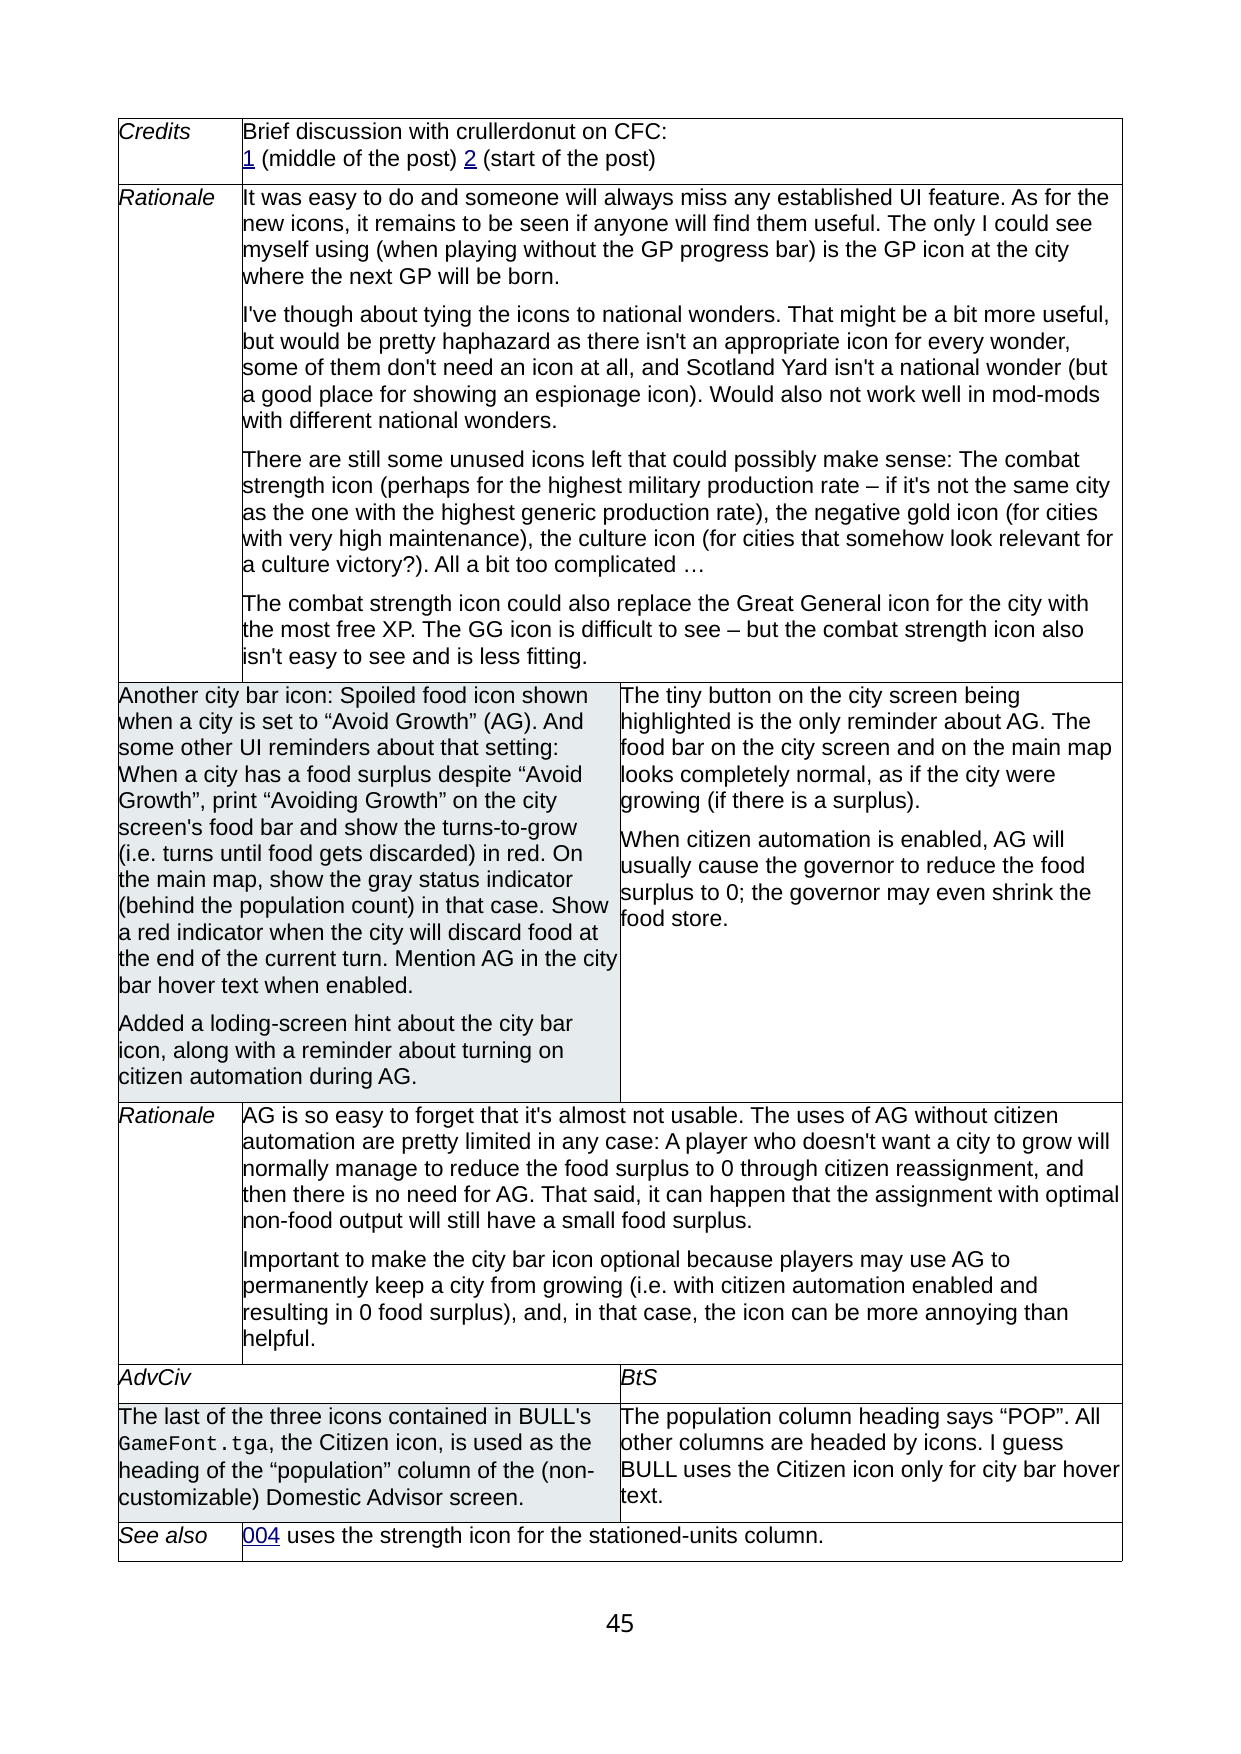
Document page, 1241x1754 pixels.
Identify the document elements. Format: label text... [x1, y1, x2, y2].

table_cell 004 uses the strength icon for the stationed-units column. [243, 1523, 1122, 1561]
table_cell It was easy to do and someone will always miss any established UI feature. As for the new icons, it remains to be seen if anyone will find them useful. The only I could see myself using (when playing without the GP progress bar) is the GP icon at the city where the next GP will be born. I've though about tying the icons to national wonders. That might be a bit more useful, but would be pretty haphazard as there isn't an appropriate icon for every wonder, some of them don't need an icon at all, and Scotland Yard isn't a national wonder (but a good place for showing an espionage icon). Would also not work well in mod-mods with different national wonders. There are still some unused icons left that could possibly make sense: The combat strength icon (perhaps for the highest military production rate – if it's not the same city as the one with the highest generic production rate), the negative gold icon (for cities with very high maintenance), the culture icon (for cities that somehow look relevant for a culture victory?). All a bit too complicated … The combat strength icon could also replace the Great General icon for the city with the most free XP. The GG icon is difficult to see – but the combat strength icon also isn't easy to see and is less fitting. [243, 185, 1122, 682]
table_cell Brief discussion with crullerdonut on CFC: 1 (middle of the post) 2 (start of the post) [243, 119, 1122, 183]
table_cell BtS [621, 1365, 1122, 1403]
table_cell The last of the three icons contained in BULL's GameFont.tga, the Citizen icon, is used as the heading of the “population” column of the (non-customizable) Domestic Advisor screen. [119, 1404, 620, 1522]
table_cell Another city bar icon: Spoiled food icon shown when a city is set to “Avoid Growth” (AG). And some other UI reminders about that setting: When a city has a food surplus despite “Avoid Growth”, print “Avoiding Growth” on the city screen's food bar and show the turns-to-grow (i.e. turns until food gets discarded) in red. On the main map, show the gray status indicator (behind the population count) in that case. Show a red indicator when the city will discard food at the end of the current turn. Mention AG in the city bar hover text when enabled. Added a loding-screen hint about the city bar icon, along with a reminder about turning on citizen automation during AG. [119, 683, 620, 1102]
table_cell Rationale [119, 1103, 242, 1364]
table_cell The tiny button on the city screen being highlighted is the only reminder about AG. The food bar on the city screen and on the main map looks completely normal, as if the city were growing (if there is a surplus). When citizen automation is enabled, AG will usually cause the governor to reduce the food surplus to 0; the governor may even shrink the food store. [621, 683, 1122, 1102]
table_cell Credits [119, 119, 242, 183]
table_cell AdvCiv [119, 1365, 620, 1403]
table_cell See also [119, 1523, 242, 1561]
table_cell The population column heading says “POP”. All other columns are headed by icons. I guess BULL uses the Citizen icon only for city bar hover text. [621, 1404, 1122, 1522]
table_cell AG is so easy to forget that it's almost not usable. The uses of AG without citizen automation are pretty limited in any case: A player who doesn't want a city to grow will normally manage to reduce the food surplus to 0 through citizen reassignment, and then there is no need for AG. That said, it can happen that the assignment with optimal non-food output will still have a small food surplus. Important to make the city bar icon optional because players may use AG to permanently keep a city from growing (i.e. with citizen automation enabled and resulting in 0 food surplus), and, in that case, the icon can be more annoying than helpful. [243, 1103, 1122, 1364]
table_cell Rationale [119, 185, 242, 682]
